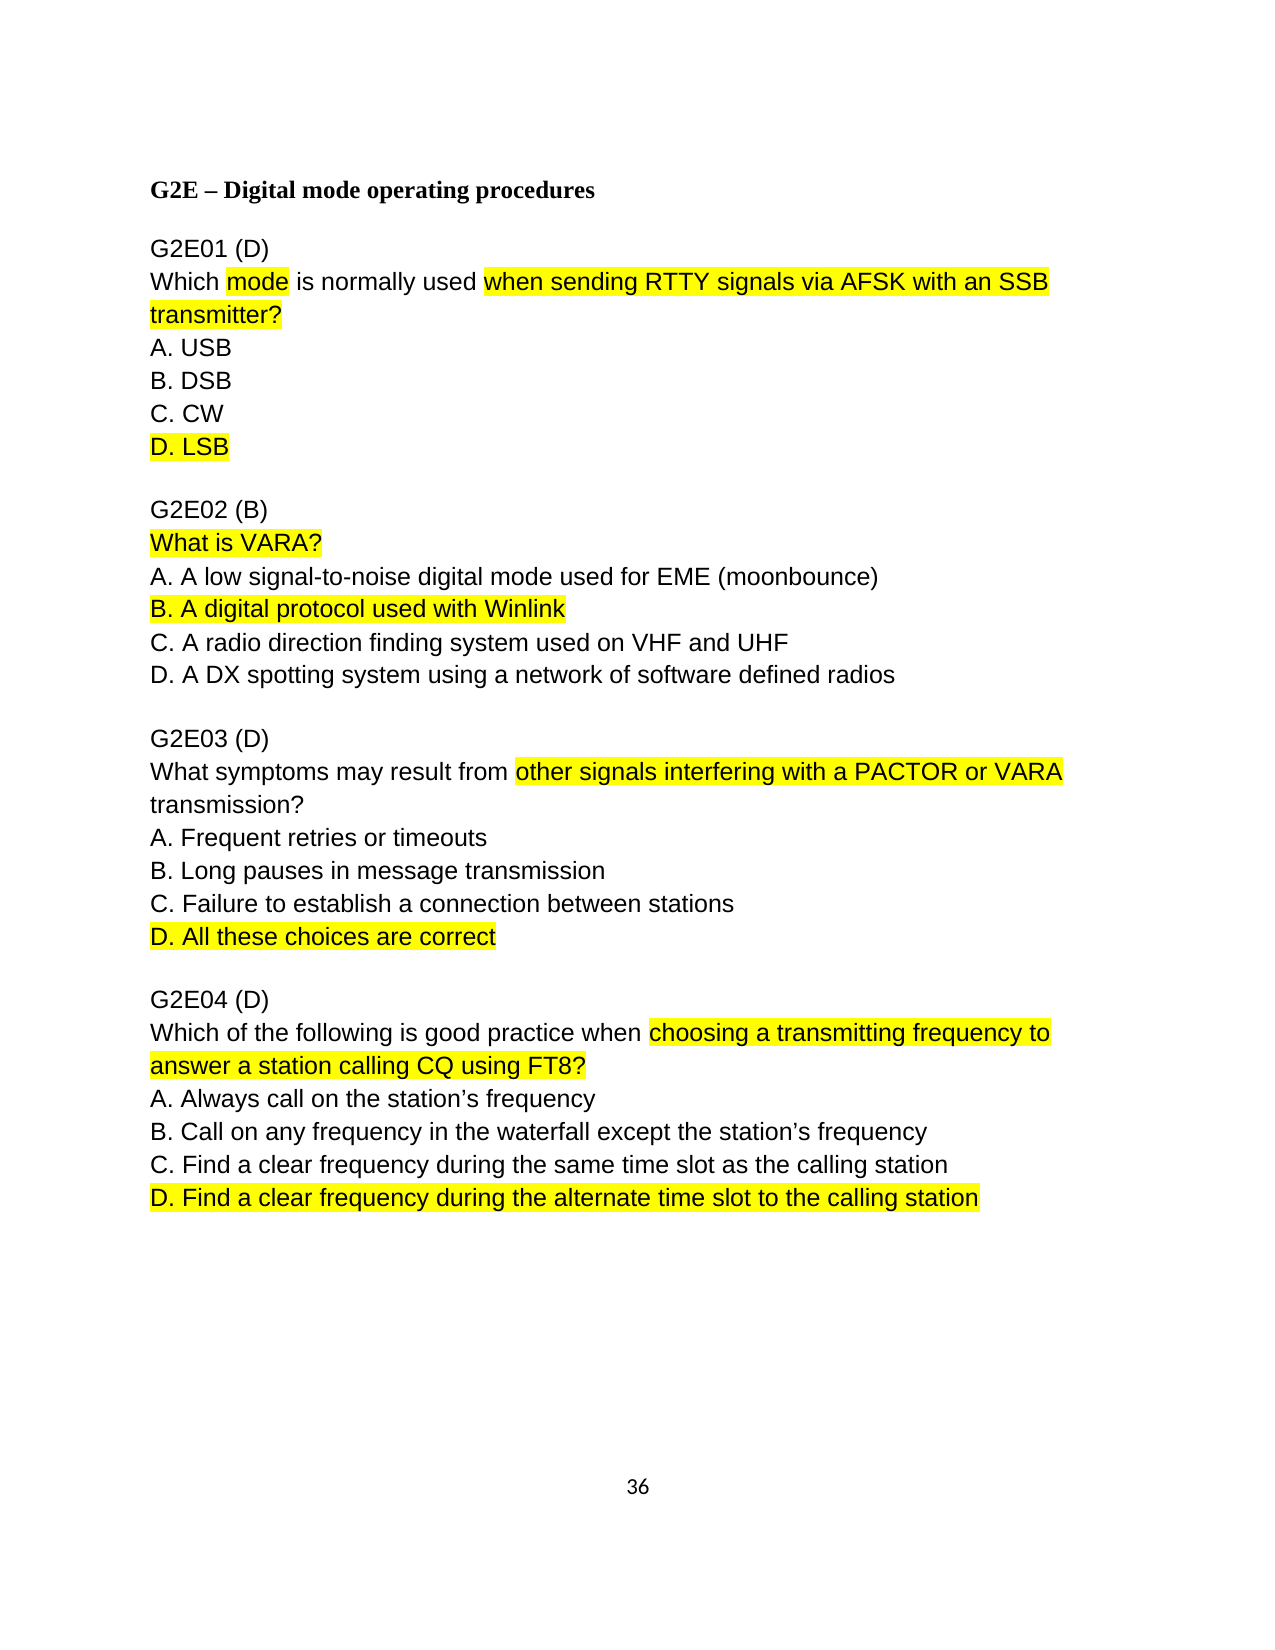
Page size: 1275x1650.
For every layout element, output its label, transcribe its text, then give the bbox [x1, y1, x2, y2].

subtitle G2E – Digital mode operating procedures [150, 176, 1125, 204]
text G2E01 (D) Which mode is normally used when sending RTTY signals via AFSK with an SSB transmitter? A. USB B. DSB C. CW D. LSB [150, 234, 1125, 461]
text G2E03 (D) What symptoms may result from other signals interfering with a PACTOR or VARA transmission? A. Frequent retries or timeouts B. Long pauses in message transmission C. Failure to establish a connection between stations D. All these choices are correct [150, 723, 1125, 950]
text G2E02 (B) What is VARA? A. A low signal-to-noise digital mode used for EME (moonbounce) B. A digital protocol used with Winlink C. A radio direction finding system used on VHF and UHF D. A DX spotting system using a network of software defined radios [150, 495, 1125, 689]
text G2E04 (D) Which of the following is good practice when choosing a transmitting frequency to answer a station calling CQ using FT8? A. Always call on the station’s frequency B. Call on any frequency in the waterfall except the station’s frequency C. Find a clear frequency during the same time slot as the calling station D. Find a clear frequency during the alternate time slot to the calling station [150, 985, 1125, 1212]
